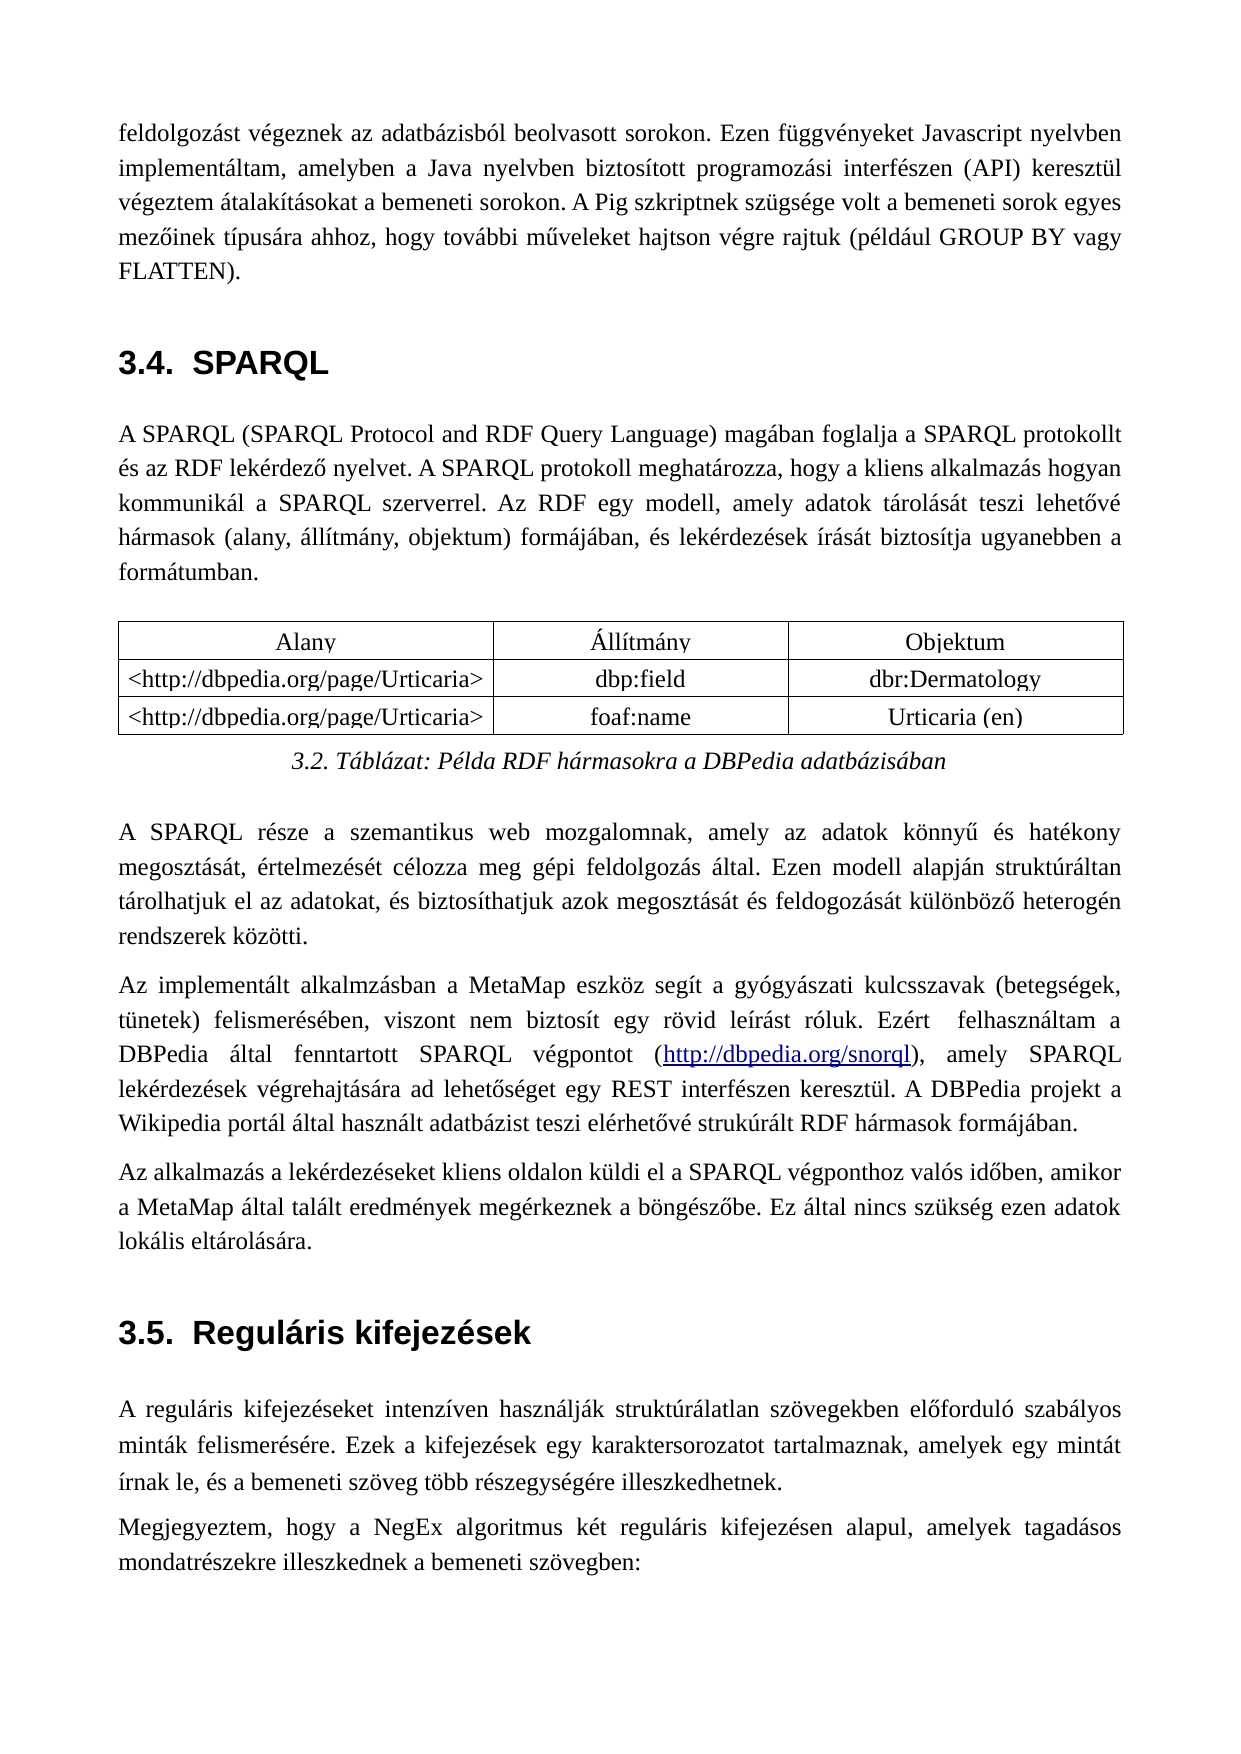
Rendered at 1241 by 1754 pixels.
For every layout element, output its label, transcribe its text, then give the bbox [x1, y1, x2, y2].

text feldolgozást végeznek az adatbázisból beolvasott sorokon. Ezen függvényeket Javascript nyelvben implementáltam, amelyben a Java nyelvben biztosított programozási interfészen (API) keresztül végeztem átalakításokat a bemeneti sorokon. A Pig szkriptnek szügsége volt a bemeneti sorok egyes mezőinek típusára ahhoz, hogy további műveleket hajtson végre rajtuk (például GROUP BY vagy FLATTEN). [118, 118, 1122, 285]
text 3.2. Táblázat: Példa RDF hármasokra a DBPedia adatbázisában [118, 746, 1122, 775]
table_cell foaf:name [494, 697, 788, 734]
table_cell dbp:field [494, 660, 788, 696]
title A SPARQL (SPARQL Protocol and RDF Query Language) magában foglalja a SPARQL protokollt és az RDF lekérdező nyelvet. A SPARQL protokoll meghatározza, hogy a kliens alkalmazás hogyan kommunikál a SPARQL szerverrel. Az RDF egy modell, amely adatok tárolását teszi lehetővé hármasok (alany, állítmány, objektum) formájában, és lekérdezések írását biztosítja ugyanebben a formátumban. [118, 419, 1122, 585]
text Az alkalmazás a lekérdezéseket kliens oldalon küldi el a SPARQL végponthoz valós időben, amikor a MetaMap által talált eredmények megérkeznek a böngészőbe. Ez által nincs szükség ezen adatok lokális eltárolására. [118, 1157, 1122, 1255]
table_header Alany [119, 622, 493, 659]
title A SPARQL része a szemantikus web mozgalomnak, amely az adatok könnyű és hatékony megosztását, értelmezését célozza meg gépi feldolgozás által. Ezen modell alapján struktúráltan tárolhatjuk el az adatokat, és biztosíthatjuk azok megosztását és feldogozását különböző heterogén rendszerek közötti. [118, 817, 1122, 950]
table_cell dbr:Dermatology [789, 660, 1123, 696]
text A reguláris kifejezéseket intenzíven használják struktúrálatlan szövegekben előforduló szabályos minták felismerésére. Ezek a kifejezések egy karaktersorozatot tartalmaznak, amelyek egy mintát írnak le, és a bemeneti szöveg több részegységére illeszkedhetnek. [118, 1389, 1122, 1497]
text Az implementált alkalmzásban a MetaMap eszköz segít a gyógyászati kulcsszavak (betegségek, tünetek) felismerésében, viszont nem biztosít egy rövid leírást róluk. Ezért felhasználtam a DBPedia által fenntartott SPARQL végpontot (http://dbpedia.org/snorql), amely SPARQL lekérdezések végrehajtására ad lehetőséget egy REST interfészen keresztül. A DBPedia projekt a Wikipedia portál által használt adatbázist teszi elérhetővé strukúrált RDF hármasok formájában. [118, 970, 1122, 1137]
table_cell <http://dbpedia.org/page/Urticaria> [119, 697, 493, 734]
subtitle SPARQL [118, 343, 1122, 381]
title Megjegyeztem, hogy a NegEx algoritmus két reguláris kifejezésen alapul, amelyek tagadásos mondatrészekre illeszkednek a bemeneti szövegben: [118, 1512, 1122, 1575]
table_cell Urticaria (en) [789, 697, 1123, 734]
table_cell <http://dbpedia.org/page/Urticaria> [119, 660, 493, 696]
subtitle Reguláris kifejezések [118, 1313, 1122, 1352]
table_header Állítmány [494, 622, 788, 659]
table_header Objektum [789, 622, 1123, 659]
